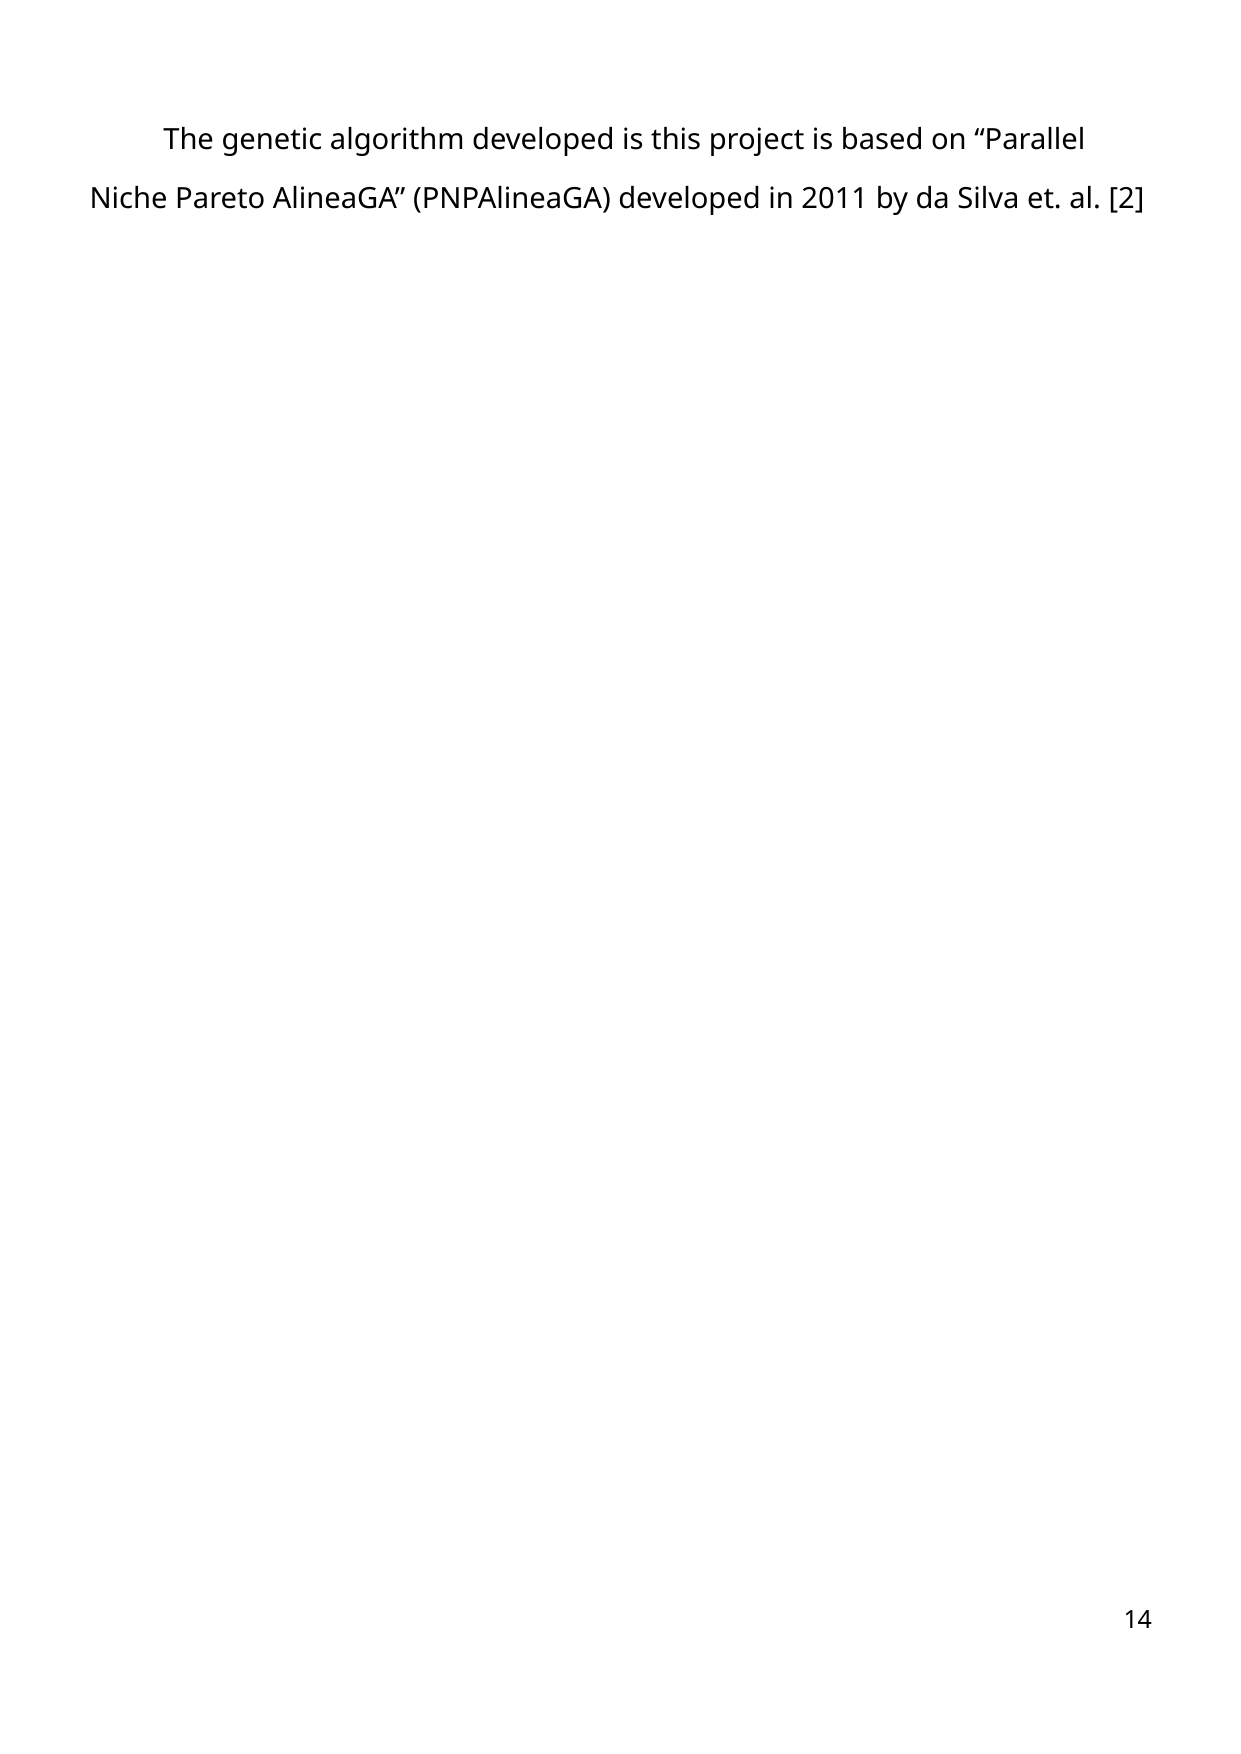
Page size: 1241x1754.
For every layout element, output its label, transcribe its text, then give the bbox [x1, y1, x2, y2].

text The genetic algorithm developed is this project is based on “Parallel Niche Pareto AlineaGA” (PNPAlineaGA) developed in 2011 by da Silva et. al. [2] [89, 118, 1152, 217]
